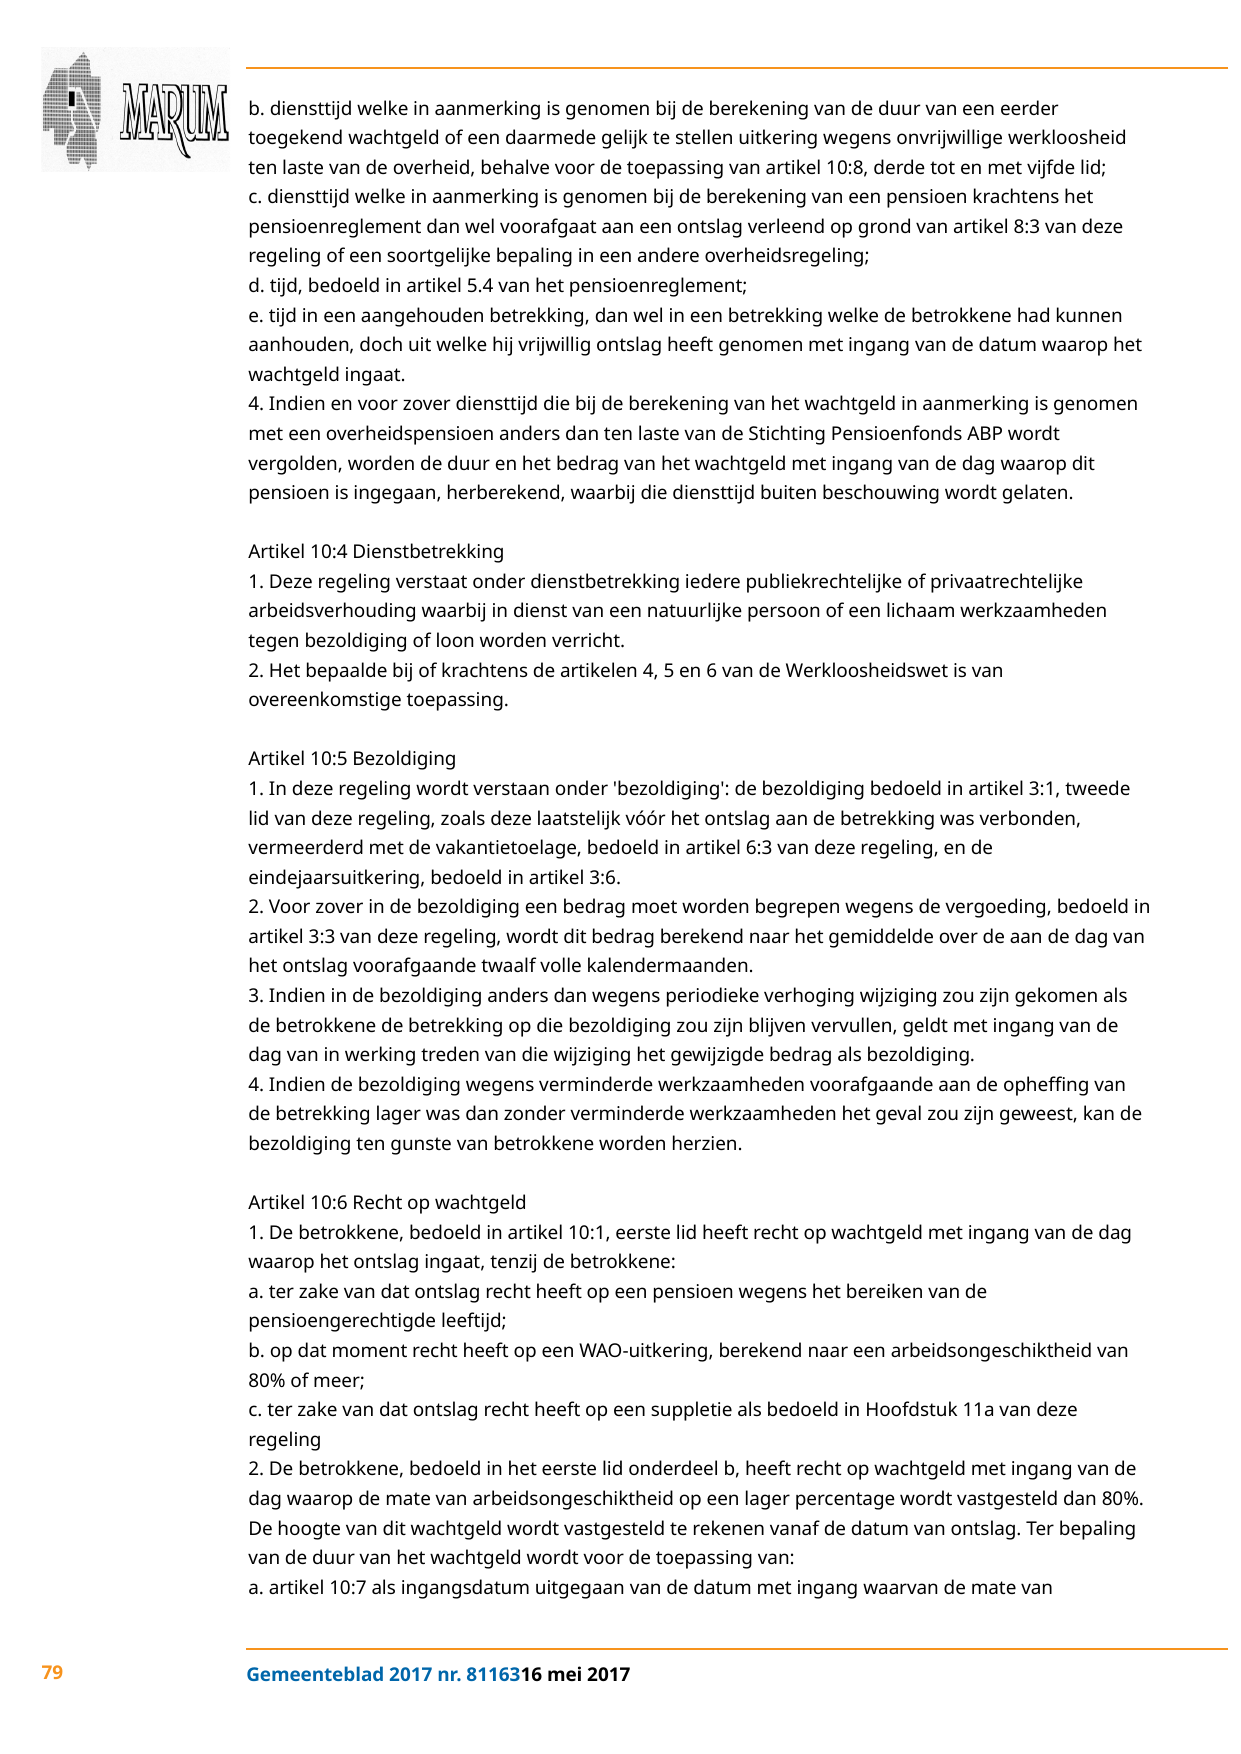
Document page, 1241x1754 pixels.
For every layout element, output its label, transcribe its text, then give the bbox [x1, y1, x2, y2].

text 3. Indien in de bezoldiging anders dan wegens periodieke verhoging wijziging zou zijn gekomen als de betrokkene de betrekking op die bezoldiging zou zijn blijven vervullen, geldt met ingang van de dag van in werking treden van die wijziging het gewijzigde bedrag als bezoldiging. [248, 982, 1152, 1067]
text c. diensttijd welke in aanmerking is genomen bij de berekening van een pensioen krachtens het pensioenreglement dan wel voorafgaat aan een ontslag verleend op grond van artikel 8:3 van deze regeling of een soortgelijke bepaling in een andere overheidsregeling; [248, 183, 1152, 268]
text b. op dat moment recht heeft op een WAO-uitkering, berekend naar een arbeidsongeschiktheid van 80% of meer; [248, 1337, 1152, 1393]
text 4. Indien en voor zover diensttijd die bij de berekening van het wachtgeld in aanmerking is genomen met een overheidspensioen anders dan ten laste van de Stichting Pensioenfonds ABP wordt vergolden, worden de duur en het bedrag van het wachtgeld met ingang van de dag waarop dit pensioen is ingegaan, herberekend, waarbij die diensttijd buiten beschouwing wordt gelaten. [248, 391, 1152, 505]
text Artikel 10:4 Dienstbetrekking [248, 538, 1152, 564]
text 1. De betrokkene, bedoeld in artikel 10:1, eerste lid heeft recht op wachtgeld met ingang van de dag waarop het ontslag ingaat, tenzij de betrokkene: [248, 1219, 1152, 1274]
text 2. De betrokkene, bedoeld in het eerste lid onderdeel b, heeft recht op wachtgeld met ingang van de dag waarop de mate van arbeidsongeschiktheid op een lager percentage wordt vastgesteld dan 80%. De hoogte van dit wachtgeld wordt vastgesteld te rekenen vanaf de datum van ontslag. Ter bepaling van de duur van het wachtgeld wordt voor de toepassing van: [248, 1456, 1152, 1570]
text 2. Voor zover in de bezoldiging een bedrag moet worden begrepen wegens de vergoeding, bedoeld in artikel 3:3 van deze regeling, wordt dit bedrag berekend naar het gemiddelde over de aan de dag van het ontslag voorafgaande twaalf volle kalendermaanden. [248, 893, 1152, 978]
text Artikel 10:5 Bezoldiging [248, 746, 1152, 771]
text d. tijd, bedoeld in artikel 5.4 van het pensioenreglement; [248, 272, 1152, 298]
text Artikel 10:6 Recht op wachtgeld [248, 1189, 1152, 1215]
text 2. Het bepaalde bij of krachtens de artikelen 4, 5 en 6 van de Werkloosheidswet is van overeenkomstige toepassing. [248, 657, 1152, 712]
text b. diensttijd welke in aanmerking is genomen bij de berekening van de duur van een eerder toegekend wachtgeld of een daarmede gelijk te stellen uitkering wegens onvrijwillige werkloosheid ten laste van de overheid, behalve voor de toepassing van artikel 10:8, derde tot en met vijfde lid; [248, 95, 1152, 180]
text 4. Indien de bezoldiging wegens verminderde werkzaamheden voorafgaande aan de opheffing van de betrekking lager was dan zonder verminderde werkzaamheden het geval zou zijn geweest, kan de bezoldiging ten gunste van betrokkene worden herzien. [248, 1071, 1152, 1156]
text a. artikel 10:7 als ingangsdatum uitgegaan van de datum met ingang waarvan de mate van [248, 1574, 1152, 1600]
picture [41, 47, 231, 172]
text e. tijd in een aangehouden betrekking, dan wel in een betrekking welke de betrokkene had kunnen aanhouden, doch uit welke hij vrijwillig ontslag heeft genomen met ingang van de datum waarop het wachtgeld ingaat. [248, 302, 1152, 387]
text a. ter zake van dat ontslag recht heeft op een pensioen wegens het bereiken van de pensioengerechtigde leeftijd; [248, 1278, 1152, 1333]
text 1. Deze regeling verstaat onder dienstbetrekking iedere publiekrechtelijke of privaatrechtelijke arbeidsverhouding waarbij in dienst van een natuurlijke persoon of een lichaam werkzaamheden tegen bezoldiging of loon worden verricht. [248, 568, 1152, 653]
text 1. In deze regeling wordt verstaan onder 'bezoldiging': de bezoldiging bedoeld in artikel 3:1, tweede lid van deze regeling, zoals deze laatstelijk vóór het ontslag aan de betrekking was verbonden, vermeerderd met de vakantietoelage, bedoeld in artikel 6:3 van deze regeling, en de eindejaarsuitkering, bedoeld in artikel 3:6. [248, 775, 1152, 890]
text c. ter zake van dat ontslag recht heeft op een suppletie als bedoeld in Hoofdstuk 11a van deze regeling [248, 1396, 1152, 1452]
